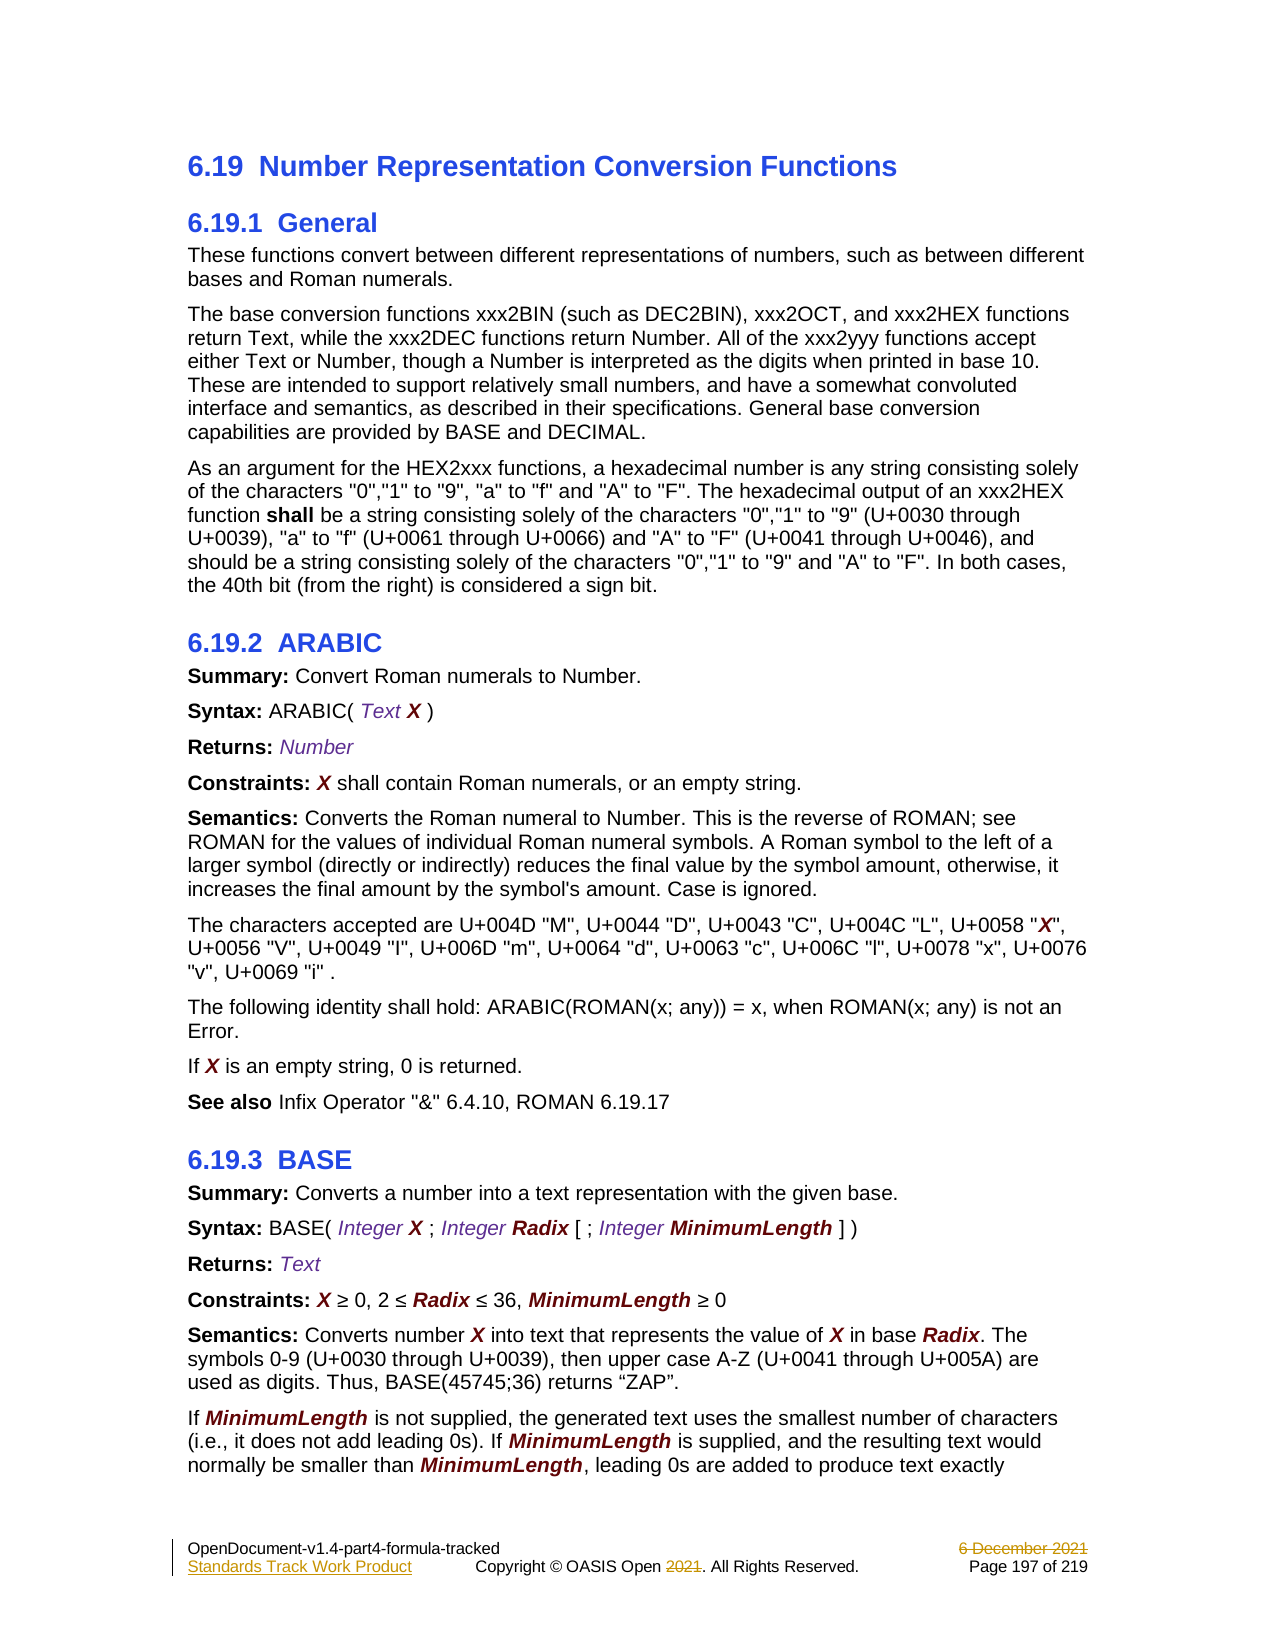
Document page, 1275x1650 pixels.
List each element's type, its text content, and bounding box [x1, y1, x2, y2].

text If X is an empty string, 0 is returned. [187, 1055, 1088, 1078]
text Constraints: X shall contain Roman numerals, or an empty string. [187, 771, 1088, 795]
text Summary: Converts a number into a text representation with the given base. [187, 1181, 1088, 1205]
text The following identity shall hold: ARABIC(ROMAN(x; any)) = x, when ROMAN(x; any) is not an Error. [187, 996, 1088, 1043]
subtitle ARABIC [187, 628, 1088, 658]
text If MinimumLength is not supplied, the generated text uses the smallest number of characters (i.e., it does not add leading 0s). If MinimumLength is supplied, and the resulting text would normally be smaller than MinimumLength, leading 0s are added to produce text exactly [187, 1406, 1088, 1477]
text Constraints: X ≥ 0, 2 ≤ Radix ≤ 36, MinimumLength ≥ 0 [187, 1288, 1088, 1312]
subtitle General [187, 207, 1088, 237]
text Syntax: ARABIC( Text X ) [187, 700, 1088, 723]
text Returns: Number [187, 736, 1088, 759]
text Summary: Convert Roman numerals to Number. [187, 664, 1088, 688]
text As an argument for the HEX2xxx functions, a hexadecimal number is any string consisting solely of the characters "0","1" to "9", "a" to "f" and "A" to "F". The hexadecimal output of an xxx2HEX function shall be a string consisting solely of the characters "0","1" to "9" (U+0030 through U+0039), "a" to "f" (U+0061 through U+0066) and "A" to "F" (U+0041 through U+0046), and should be a string consisting solely of the characters "0","1" to "9" and "A" to "F". In both cases, the 40th bit (from the right) is considered a sign bit. [187, 456, 1088, 597]
text The characters accepted are U+004D "M", U+0044 "D", U+0043 "C", U+004C "L", U+0058 "X", U+0056 "V", U+0049 "I", U+006D "m", U+0064 "d", U+0063 "c", U+006C "l", U+0078 "x", U+0076 "v", U+0069 "i" . [187, 913, 1088, 984]
text Semantics: Converts number X into text that represents the value of X in base Radix. The symbols 0-9 (U+0030 through U+0039), then upper case A-Z (U+0041 through U+005A) are used as digits. Thus, BASE(45745;36) returns “ZAP”. [187, 1324, 1088, 1394]
text Returns: Text [187, 1252, 1088, 1276]
subtitle Number Representation Conversion Functions [187, 150, 1088, 182]
text Semantics: Converts the Roman numeral to Number. This is the reverse of ROMAN; see ROMAN for the values of individual Roman numeral symbols. A Roman symbol to the left of a larger symbol (directly or indirectly) reduces the final value by the symbol amount, otherwise, it increases the final amount by the symbol's amount. Case is ignored. [187, 807, 1088, 901]
text The base conversion functions xxx2BIN (such as DEC2BIN), xxx2OCT, and xxx2HEX functions return Text, while the xxx2DEC functions return Number. All of the xxx2yyy functions accept either Text or Number, though a Number is interpreted as the digits when printed in base 10. These are intended to support relatively small numbers, and have a somewhat convoluted interface and semantics, as described in their specifications. General base conversion capabilities are provided by BASE and DECIMAL. [187, 303, 1088, 444]
text These functions convert between different representations of numbers, such as between different bases and Roman numerals. [187, 243, 1088, 291]
text See also Infix Operator "&" 6.4.10, ROMAN 6.19.17 [187, 1091, 1088, 1114]
text Syntax: BASE( Integer X ; Integer Radix [ ; Integer MinimumLength ] ) [187, 1217, 1088, 1240]
subtitle BASE [187, 1145, 1088, 1175]
